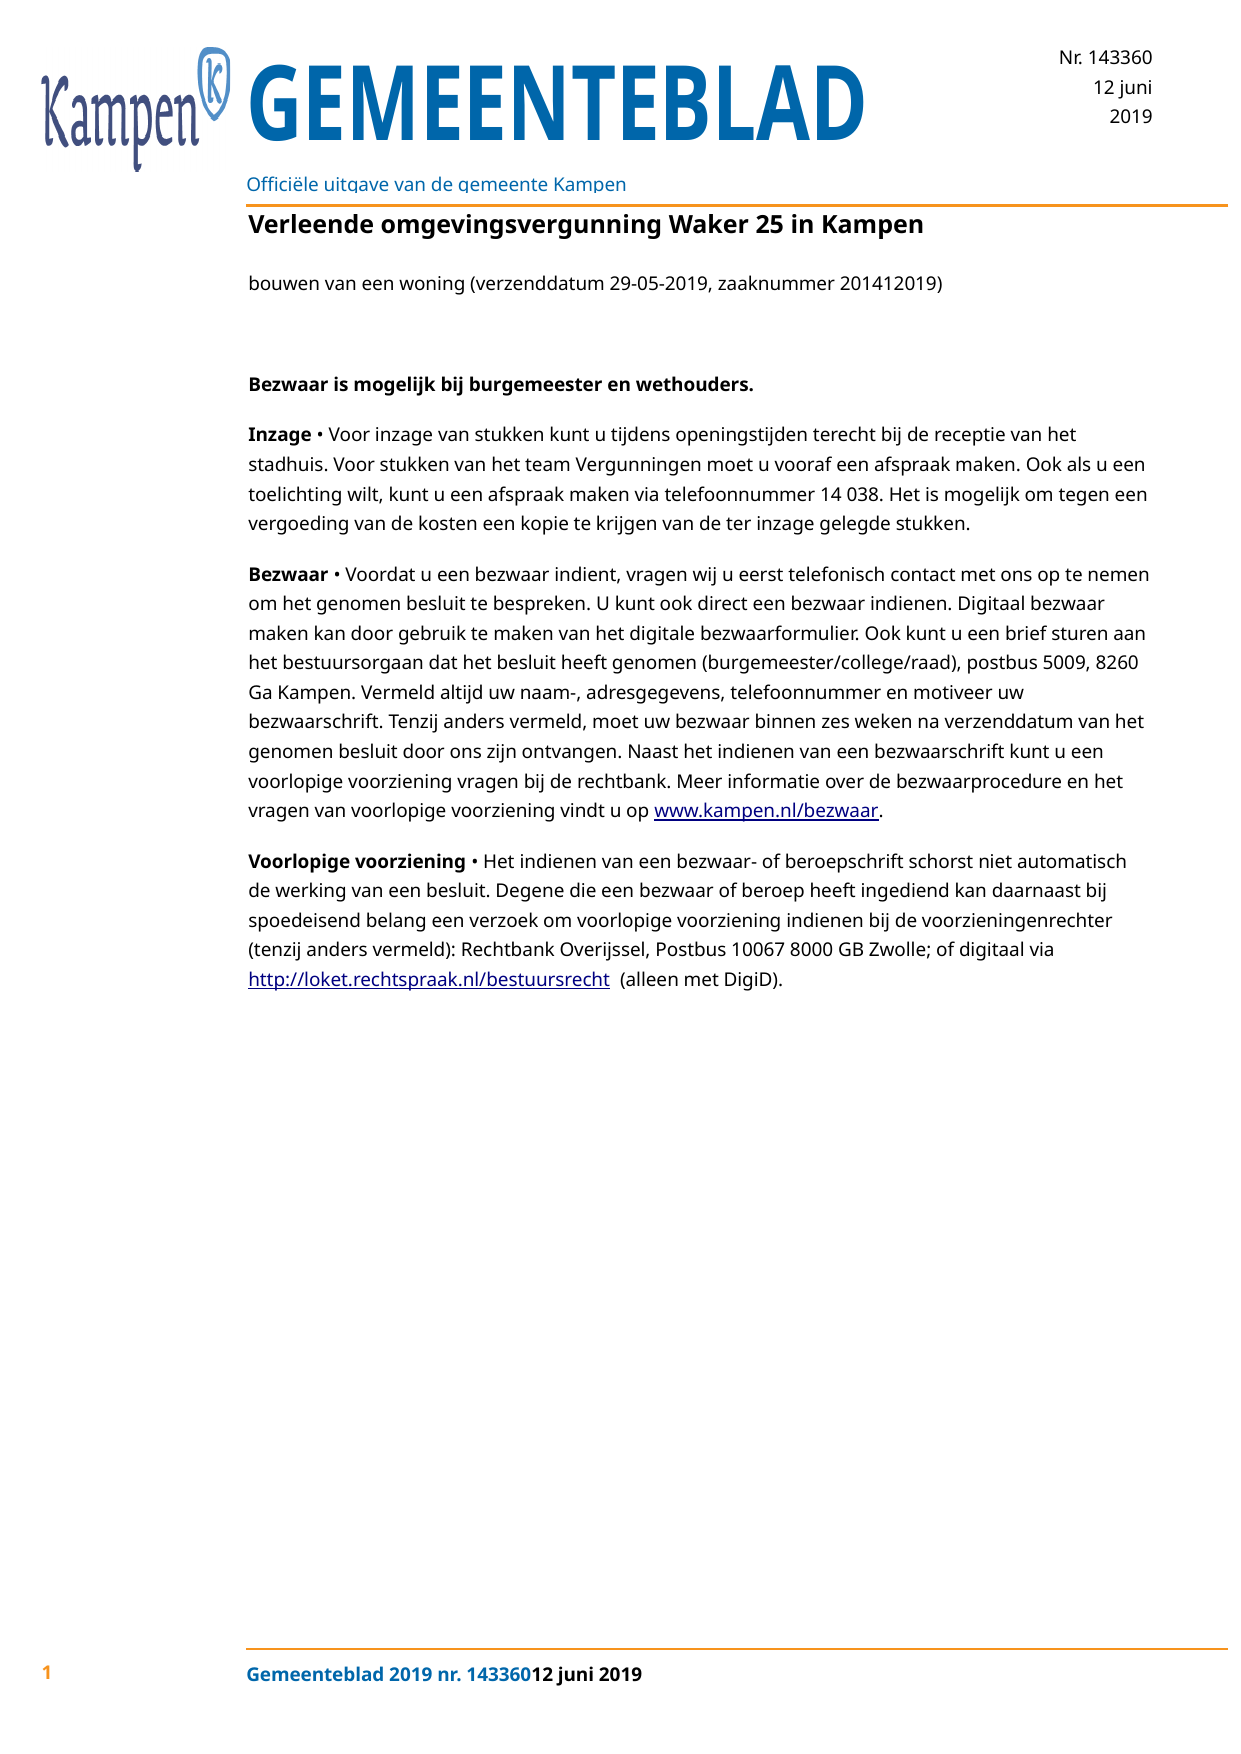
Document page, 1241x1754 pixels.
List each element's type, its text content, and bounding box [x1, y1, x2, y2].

text Voorlopige voorziening • Het indienen van een bezwaar- of beroepschrift schorst niet automatisch de werking van een besluit. Degene die een bezwaar of beroep heeft ingediend kan daarnaast bij spoedeisend belang een verzoek om voorlopige voorziening indienen bij de voorzieningenrechter (tenzij anders vermeld): Rechtbank Overijssel, Postbus 10067 8000 GB Zwolle; of digitaal via http://loket.rechtspraak.nl/bestuursrecht (alleen met DigiD). [248, 848, 1152, 992]
picture [41, 47, 231, 172]
text Bezwaar is mogelijk bij burgemeester en wethouders. [248, 371, 1152, 397]
text Bezwaar • Voordat u een bezwaar indient, vragen wij u eerst telefonisch contact met ons op te nemen om het genomen besluit te bespreken. U kunt ook direct een bezwaar indienen. Digitaal bezwaar maken kan door gebruik te maken van het digitale bezwaarformulier. Ook kunt u een brief sturen aan het bestuursorgaan dat het besluit heeft genomen (burgemeester/college/raad), postbus 5009, 8260 Ga Kampen. Vermeld altijd uw naam-, adresgegevens, telefoonnummer en motiveer uw bezwaarschrift. Tenzij anders vermeld, moet uw bezwaar binnen zes weken na verzenddatum van het genomen besluit door ons zijn ontvangen. Naast het indienen van een bezwaarschrift kunt u een voorlopige voorziening vragen bij de rechtbank. Meer informatie over de bezwaarprocedure en het vragen van voorlopige voorziening vindt u op www.kampen.nl/bezwaar. [248, 561, 1152, 823]
text Verleende omgevingsvergunning Waker 25 in Kampen [248, 207, 1152, 241]
text Inzage • Voor inzage van stukken kunt u tijdens openingstijden terecht bij de receptie van het stadhuis. Voor stukken van het team Vergunningen moet u vooraf een afspraak maken. Ook als u een toelichting wilt, kunt u een afspraak maken via telefoonnummer 14 038. Het is mogelijk om tegen een vergoeding van de kosten een kopie te krijgen van de ter inzage gelegde stukken. [248, 422, 1152, 536]
text bouwen van een woning (verzenddatum 29-05-2019, zaaknummer 201412019) [248, 270, 1152, 296]
